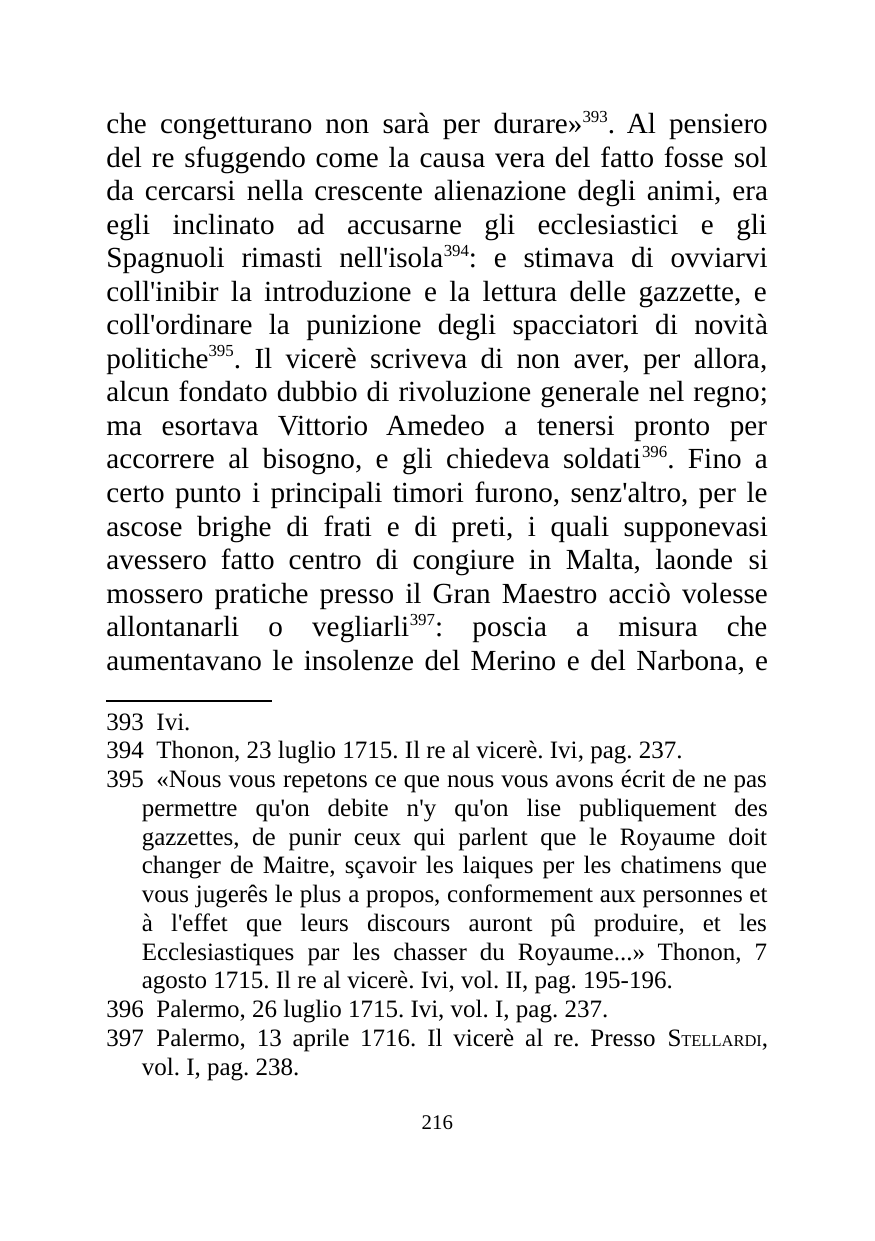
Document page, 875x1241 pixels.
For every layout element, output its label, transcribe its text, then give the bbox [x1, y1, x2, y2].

text Thonon, 23 luglio 1715. Il re al vicerè. Ivi, pag. 237. [106, 735, 768, 764]
text che congetturano non sarà per durare». Al pensiero del re sfuggendo come la causa vera del fatto fosse sol da cercarsi nella crescente alienazione degli animi, era egli inclinato ad accusarne gli ecclesiastici e gli Spagnuoli rimasti nell'isola: e stimava di ovviarvi coll'inibir la introduzione e la lettura delle gazzette, e coll'ordinare la punizione degli spacciatori di novità politiche. Il vicerè scriveva di non aver, per allora, alcun fondato dubbio di rivoluzione generale nel regno; ma esortava Vittorio Amedeo a tenersi pronto per accorrere al bisogno, e gli chiedeva soldati. Fino a certo punto i principali timori furono, senz'altro, per le ascose brighe di frati e di preti, i quali supponevasi avessero fatto centro di congiure in Malta, laonde si mossero pratiche presso il Gran Maestro acciò volesse allontanarli o vegliarli: poscia a misura che aumentavano le insolenze del Merino e del Narbona, e [106, 106, 768, 676]
text Palermo, 26 luglio 1715. Ivi, vol. I, pag. 237. [106, 994, 768, 1023]
text Palermo, 13 aprile 1716. Il vicerè al re. Presso Stellardi, vol. I, pag. 238. [106, 1023, 768, 1080]
text «Nous vous repetons ce que nous vous avons écrit de ne pas permettre qu'on debite n'y qu'on lise publiquement des gazzettes, de punir ceux qui parlent que le Royaume doit changer de Maitre, sçavoir les laiques per les chatimens que vous jugerês le plus a propos, conformement aux personnes et à l'effet que leurs discours auront pû produire, et les Ecclesiastiques par les chasser du Royaume...» Thonon, 7 agosto 1715. Il re al vicerè. Ivi, vol. II, pag. 195-196. [106, 764, 768, 994]
text Ivi. [106, 707, 768, 735]
